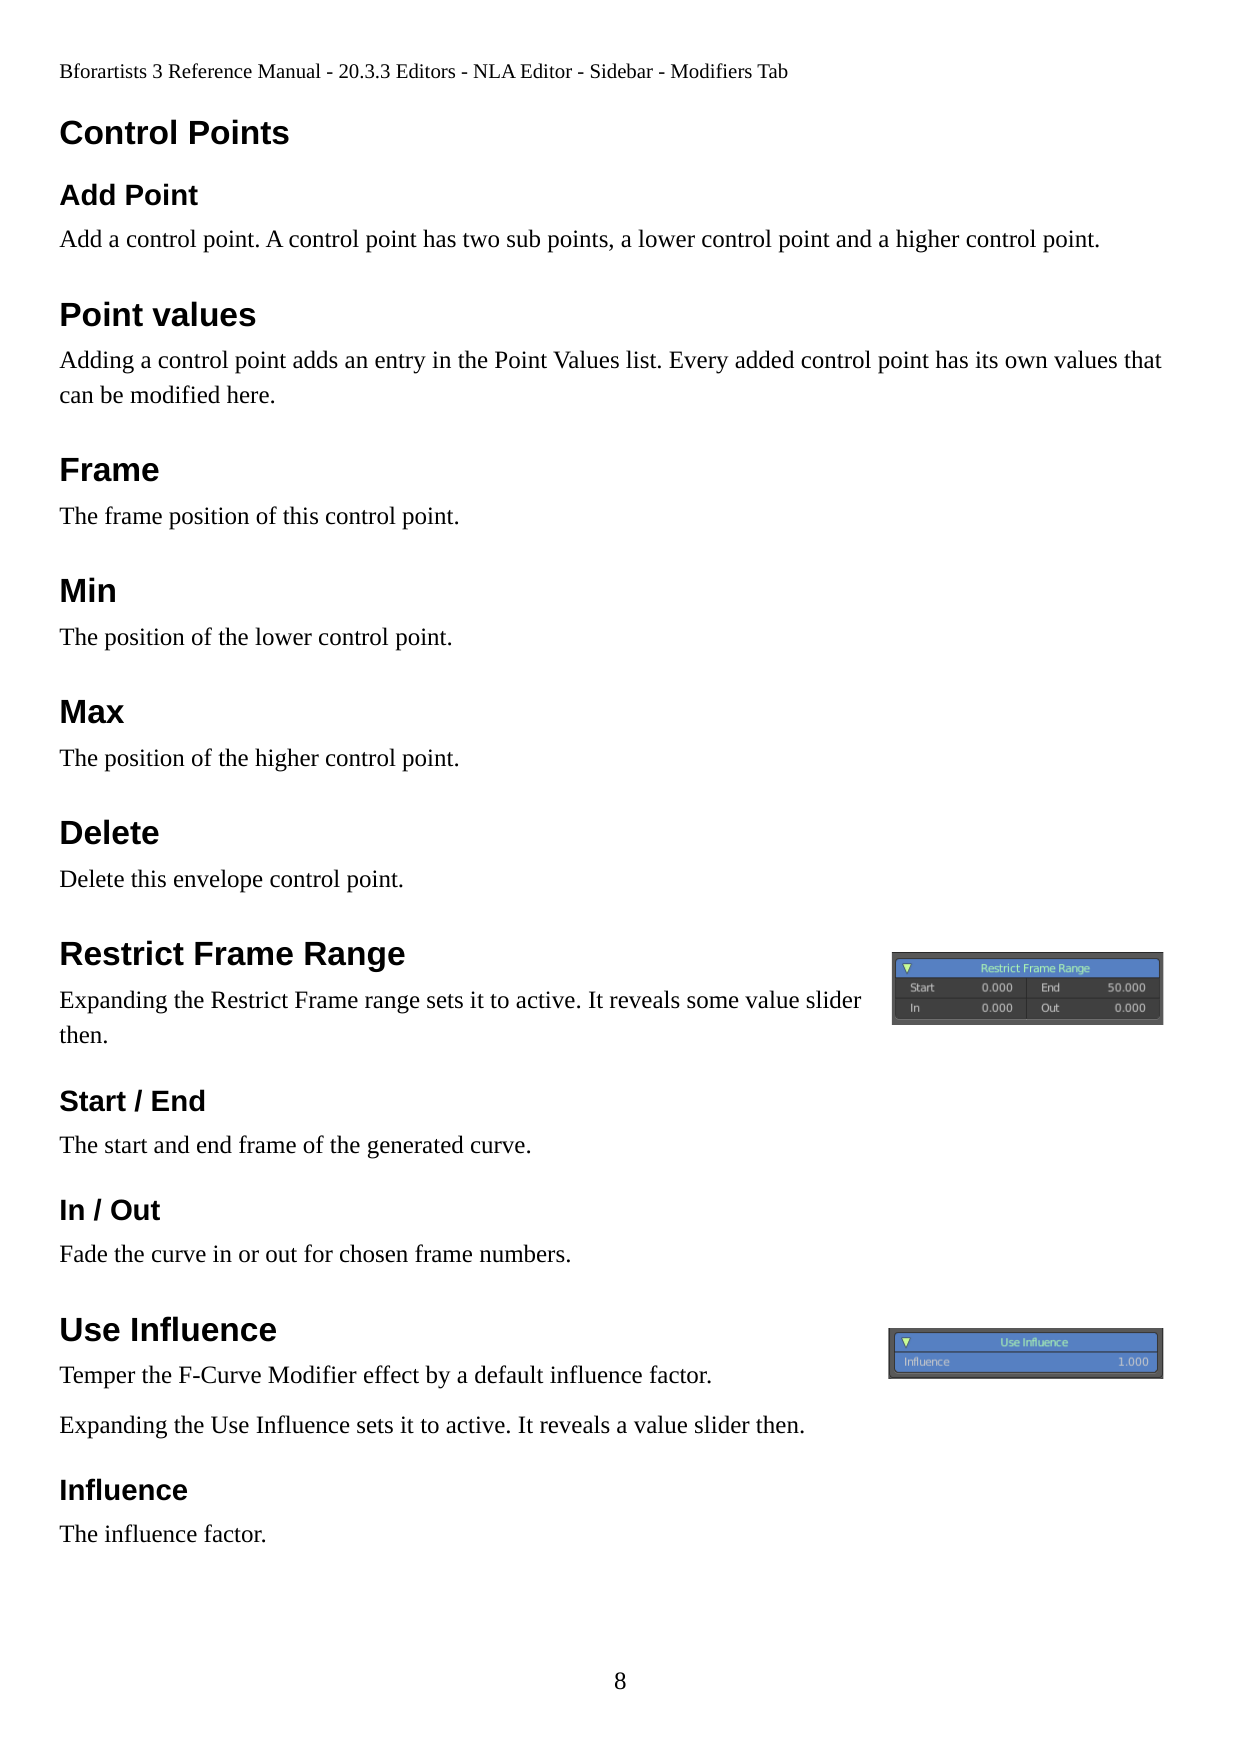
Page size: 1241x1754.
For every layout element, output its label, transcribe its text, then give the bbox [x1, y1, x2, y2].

text Expanding the Use Influence sets it to active. It reveals a value slider then. [59, 1410, 1181, 1438]
subtitle Delete [59, 813, 1181, 852]
text The frame position of this control point. [59, 501, 1181, 530]
text Adding a control point adds an entry in the Point Values list. Every added control point has its own values that can be modified here. [59, 346, 1181, 409]
subtitle Control Points [59, 113, 1181, 151]
text The start and end frame of the generated curve. [59, 1130, 1181, 1158]
subtitle Add Point [59, 178, 1181, 212]
picture [888, 1328, 1164, 1379]
subtitle Start / End [59, 1083, 1181, 1117]
text Add a control point. A control point has two sub points, a lower control point and a higher control point. [59, 224, 1181, 253]
text The influence factor. [59, 1519, 1181, 1548]
subtitle In / Out [59, 1193, 1181, 1227]
text Delete this envelope control point. [59, 864, 1181, 893]
subtitle Restrict Frame Range [59, 934, 1181, 973]
text Temper the F-Curve Modifier effect by a default influence factor. [59, 1361, 1181, 1389]
subtitle Point values [59, 294, 1181, 333]
subtitle Influence [59, 1473, 1181, 1507]
text Fade the curve in or out for chosen frame numbers. [59, 1239, 1181, 1268]
text Expanding the Restrict Frame range sets it to active. It reveals some value slider then. [59, 985, 1181, 1048]
subtitle Min [59, 571, 1181, 610]
subtitle Frame [59, 450, 1181, 489]
picture [891, 952, 1164, 1025]
text The position of the higher control point. [59, 743, 1181, 772]
subtitle Use Influence [59, 1309, 1181, 1348]
subtitle Max [59, 692, 1181, 731]
text The position of the lower control point. [59, 622, 1181, 651]
